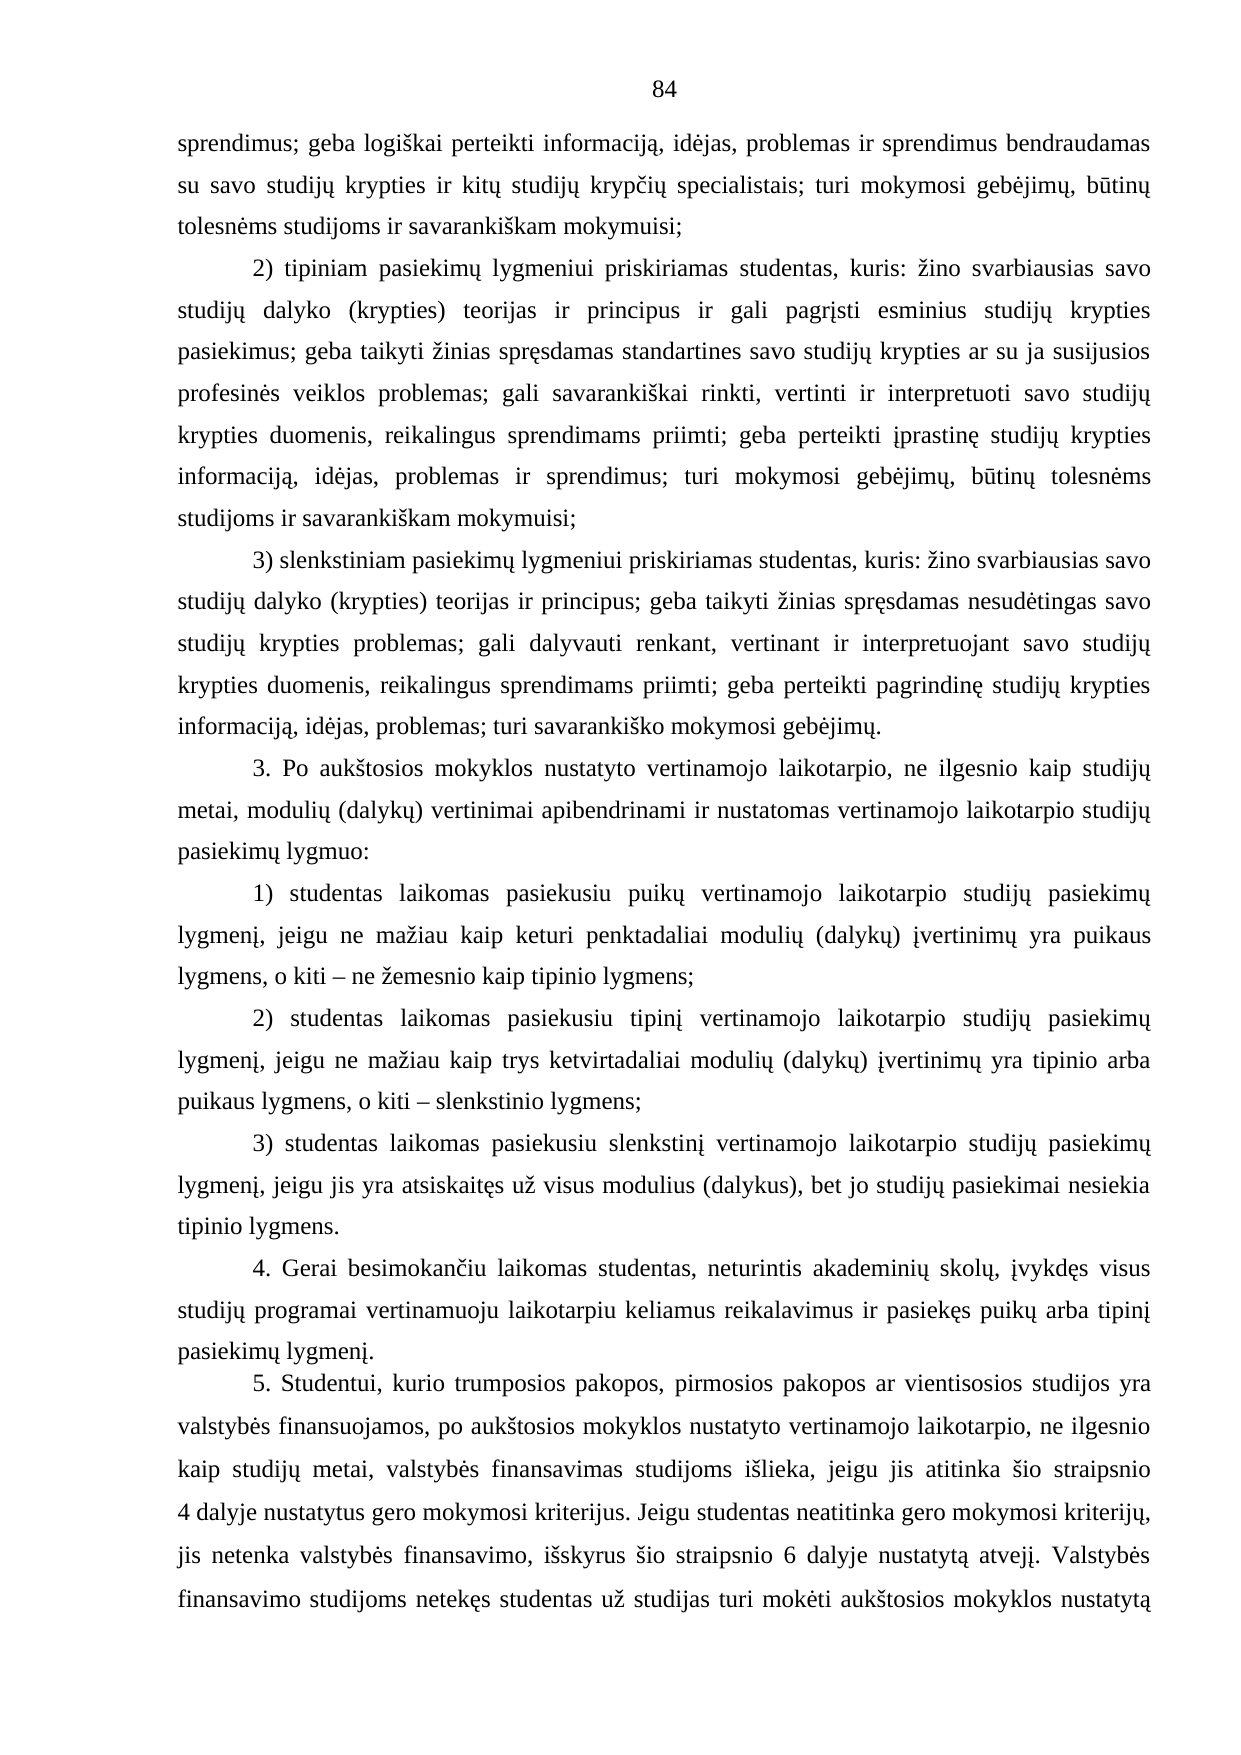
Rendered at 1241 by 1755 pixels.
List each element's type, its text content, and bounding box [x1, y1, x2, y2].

text 4. Gerai besimokančiu laikomas studentas, neturintis akademinių skolų, įvykdęs visus studijų programai vertinamuoju laikotarpiu keliamus reikalavimus ir pasiekęs puikų arba tipinį pasiekimų lygmenį. [177, 1243, 1152, 1368]
text 2) tipiniam pasiekimų lygmeniui priskiriamas studentas, kuris: žino svarbiausias savo studijų dalyko (krypties) teorijas ir principus ir gali pagrįsti esminius studijų krypties pasiekimus; geba taikyti žinias spręsdamas standartines savo studijų krypties ar su ja susijusios profesinės veiklos problemas; gali savarankiškai rinkti, vertinti ir interpretuoti savo studijų krypties duomenis, reikalingus sprendimams priimti; geba perteikti įprastinę studijų krypties informaciją, idėjas, problemas ir sprendimus; turi mokymosi gebėjimų, būtinų tolesnėms studijoms ir savarankiškam mokymuisi; [177, 243, 1152, 535]
text sprendimus; geba logiškai perteikti informaciją, idėjas, problemas ir sprendimus bendraudamas su savo studijų krypties ir kitų studijų krypčių specialistais; turi mokymosi gebėjimų, būtinų tolesnėms studijoms ir savarankiškam mokymuisi; [177, 118, 1152, 243]
text 3) studentas laikomas pasiekusiu slenkstinį vertinamojo laikotarpio studijų pasiekimų lygmenį, jeigu jis yra atsiskaitęs už visus modulius (dalykus), bet jo studijų pasiekimai nesiekia tipinio lygmens. [177, 1118, 1152, 1243]
text 5. Studentui, kurio trumposios pakopos, pirmosios pakopos ar vientisosios studijos yra valstybės finansuojamos, po aukštosios mokyklos nustatyto vertinamojo laikotarpio, ne ilgesnio kaip studijų metai, valstybės finansavimas studijoms išlieka, jeigu jis atitinka šio straipsnio 4 dalyje nustatytus gero mokymosi kriterijus. Jeigu studentas neatitinka gero mokymosi kriterijų, jis netenka valstybės finansavimo, išskyrus šio straipsnio 6 dalyje nustatytą atvejį. Valstybės finansavimo studijoms netekęs studentas už studijas turi mokėti aukštosios mokyklos nustatytą [177, 1368, 1152, 1612]
text 2) studentas laikomas pasiekusiu tipinį vertinamojo laikotarpio studijų pasiekimų lygmenį, jeigu ne mažiau kaip trys ketvirtadaliai modulių (dalykų) įvertinimų yra tipinio arba puikaus lygmens, o kiti – slenkstinio lygmens; [177, 993, 1152, 1118]
text 1) studentas laikomas pasiekusiu puikų vertinamojo laikotarpio studijų pasiekimų lygmenį, jeigu ne mažiau kaip keturi penktadaliai modulių (dalykų) įvertinimų yra puikaus lygmens, o kiti – ne žemesnio kaip tipinio lygmens; [177, 868, 1152, 993]
text 3) slenkstiniam pasiekimų lygmeniui priskiriamas studentas, kuris: žino svarbiausias savo studijų dalyko (krypties) teorijas ir principus; geba taikyti žinias spręsdamas nesudėtingas savo studijų krypties problemas; gali dalyvauti renkant, vertinant ir interpretuojant savo studijų krypties duomenis, reikalingus sprendimams priimti; geba perteikti pagrindinę studijų krypties informaciją, idėjas, problemas; turi savarankiško mokymosi gebėjimų. [177, 535, 1152, 743]
text 3. Po aukštosios mokyklos nustatyto vertinamojo laikotarpio, ne ilgesnio kaip studijų metai, modulių (dalykų) vertinimai apibendrinami ir nustatomas vertinamojo laikotarpio studijų pasiekimų lygmuo: [177, 743, 1152, 868]
